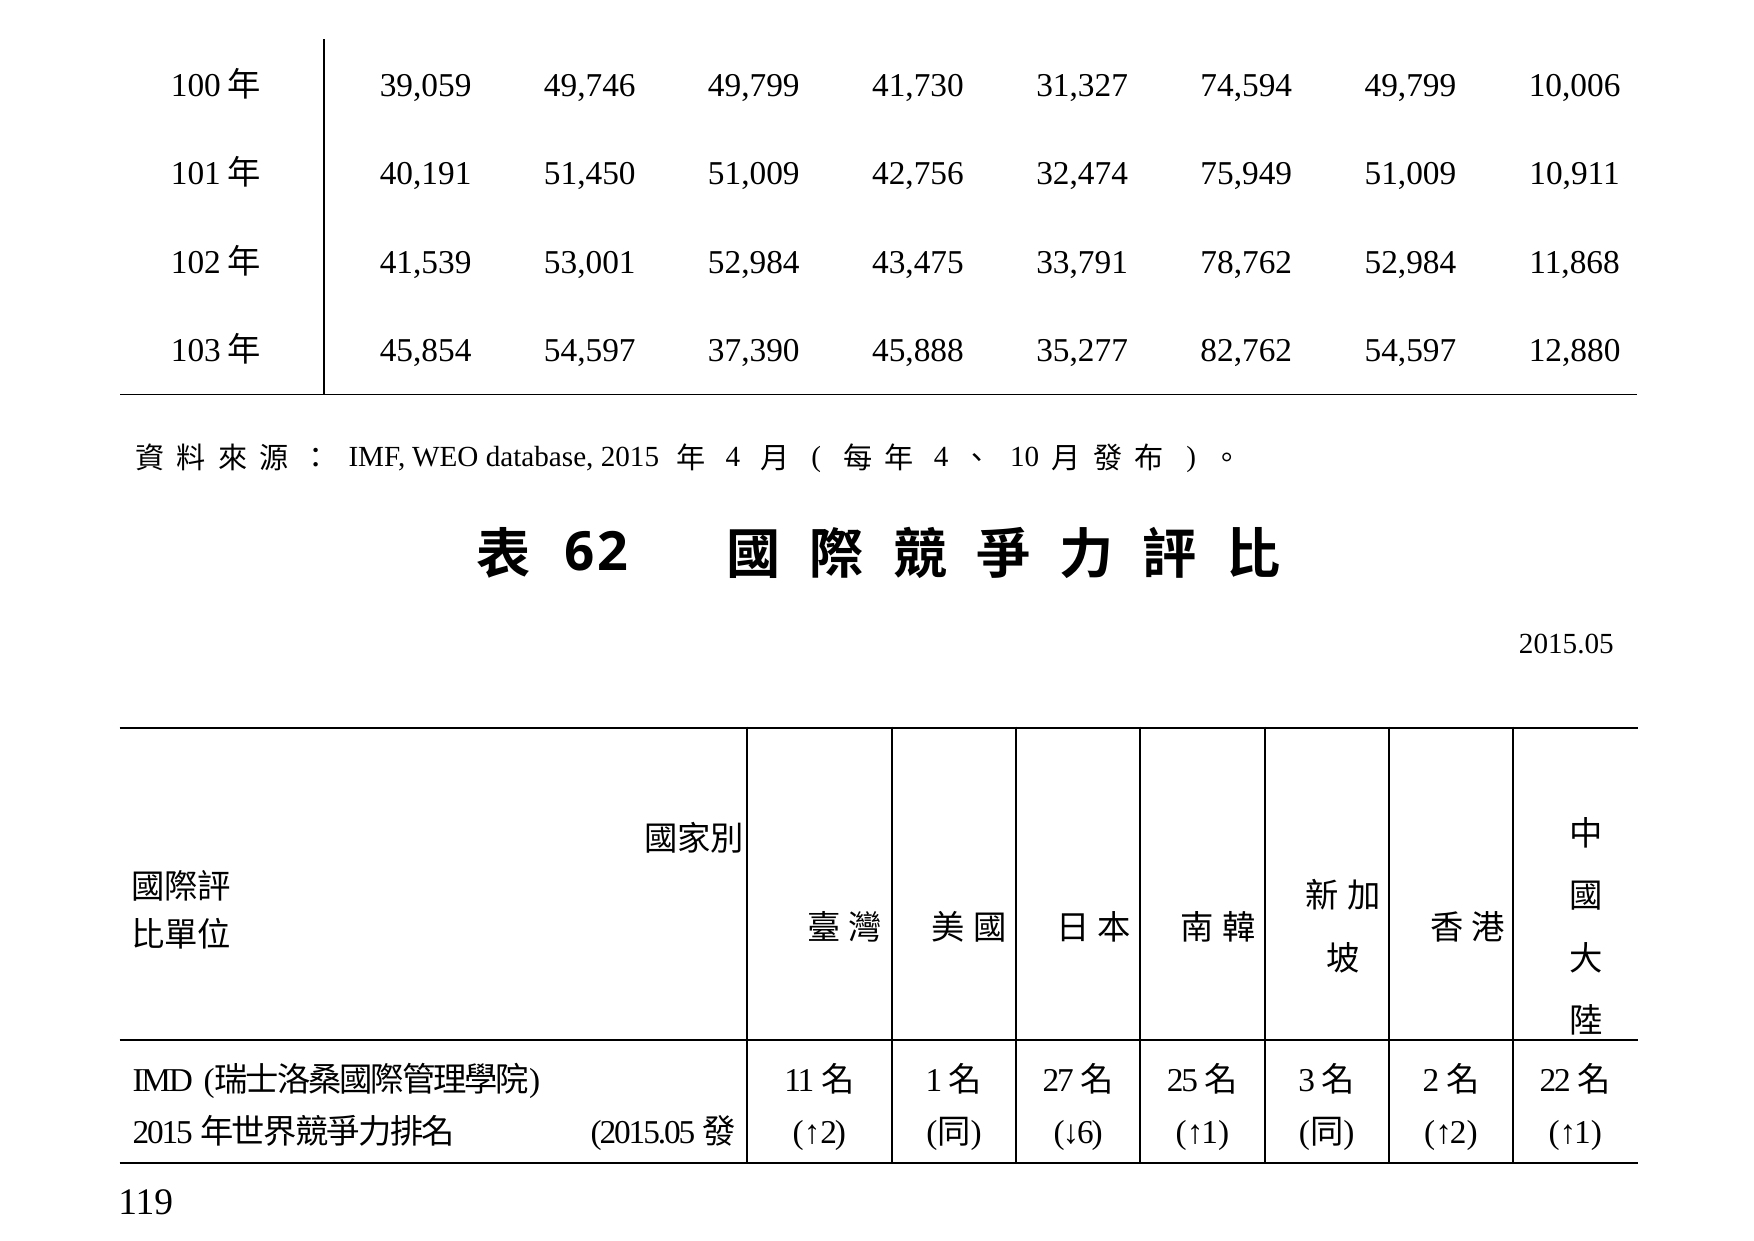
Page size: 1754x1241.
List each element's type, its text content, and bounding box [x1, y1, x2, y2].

table_cell 25名 (↑1) [1141, 1041, 1264, 1162]
table_cell 53,001 [488, 216, 652, 305]
table_cell 3名 (同) [1266, 1041, 1388, 1162]
table_cell 49,746 [488, 39, 652, 128]
table_cell 45,854 [325, 305, 488, 394]
table_cell 10,911 [1473, 128, 1637, 216]
table_header 日本 [1017, 729, 1139, 1039]
table_cell 11,868 [1473, 216, 1637, 305]
table_cell 42,756 [816, 128, 981, 216]
table_cell 1名 (同) [893, 1041, 1015, 1162]
table_header 國家別 國際評 比單位 [120, 729, 746, 1039]
table_cell 41,730 [816, 39, 981, 128]
table_cell 51,450 [488, 128, 652, 216]
table_cell 40,191 [325, 128, 488, 216]
table_cell 103年 [120, 305, 323, 394]
table_cell 54,597 [488, 305, 652, 394]
text 資料來源：IMF, WEO database, 2015年4月(每年4、10月發布)。 [128, 414, 1628, 477]
table_cell 10,006 [1473, 39, 1637, 128]
table_cell 41,539 [325, 216, 488, 305]
table_header 臺灣 [748, 729, 891, 1039]
table_cell 51,009 [652, 128, 816, 216]
table_cell 75,949 [1145, 128, 1309, 216]
table_cell 37,390 [652, 305, 816, 394]
table_cell 49,799 [1309, 39, 1473, 128]
table_cell 33,791 [981, 216, 1145, 305]
table_cell 74,594 [1145, 39, 1309, 128]
table_cell 2名 (↑2) [1390, 1041, 1512, 1162]
table_cell 31,327 [981, 39, 1145, 128]
table_cell 43,475 [816, 216, 981, 305]
table_cell 100年 [120, 39, 323, 128]
subtitle 表62 國際競爭力評比 [128, 477, 1628, 602]
table_cell 12,880 [1473, 305, 1637, 394]
table_header 香港 [1390, 729, 1512, 1039]
table_cell IMD (瑞士洛桑國際管理學院) 2015年世界競爭力排名 (2015.05發 [120, 1041, 746, 1162]
table_cell 102年 [120, 216, 323, 305]
text 2015.05 [128, 602, 1628, 664]
table_cell 32,474 [981, 128, 1145, 216]
table_cell 11名 (↑2) [748, 1041, 891, 1162]
table_header 南韓 [1141, 729, 1264, 1039]
table_header 新加坡 [1266, 729, 1388, 1039]
table_cell 35,277 [981, 305, 1145, 394]
table_cell 27名 (↓6) [1017, 1041, 1139, 1162]
table_cell 54,597 [1309, 305, 1473, 394]
table_cell 82,762 [1145, 305, 1309, 394]
table_cell 52,984 [652, 216, 816, 305]
table_cell 52,984 [1309, 216, 1473, 305]
table_cell 39,059 [325, 39, 488, 128]
table_cell 101年 [120, 128, 323, 216]
table_cell 45,888 [816, 305, 981, 394]
table_cell 78,762 [1145, 216, 1309, 305]
table_cell 22名 (↑1) [1514, 1041, 1637, 1162]
table_cell 51,009 [1309, 128, 1473, 216]
table_header 美國 [893, 729, 1015, 1039]
table_header 中國 大陸 [1514, 729, 1637, 1039]
table_cell 49,799 [652, 39, 816, 128]
